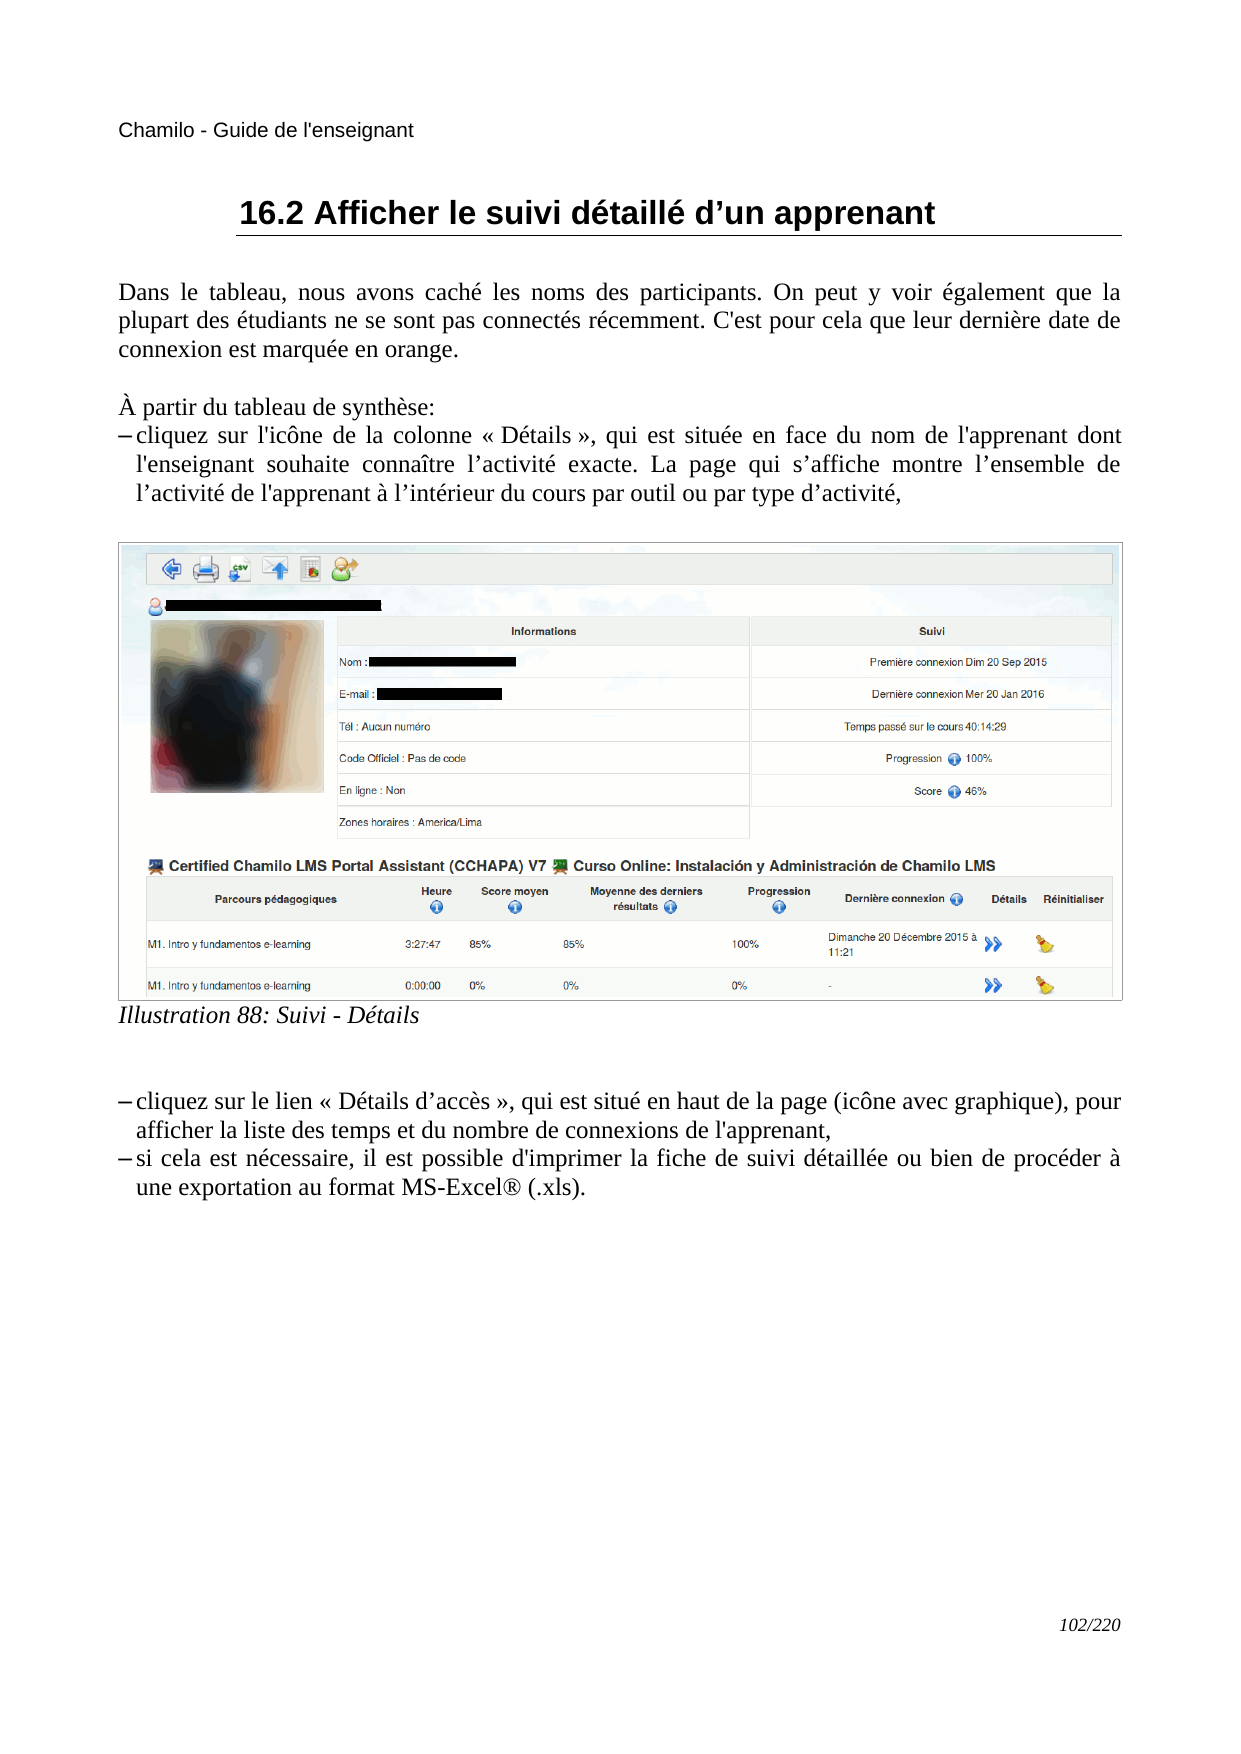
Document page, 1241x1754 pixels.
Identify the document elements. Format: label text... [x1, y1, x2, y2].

text Dans le tableau, nous avons caché les noms des participants. On peut y voir également que la plupart des étudiants ne se sont pas connectés récemment. C'est pour cela que leur dernière date de connexion est marquée en orange. [118, 277, 1122, 363]
picture [121, 545, 1119, 997]
text [119, 543, 1122, 1000]
subtitle Afficher le suivi détaillé d’un apprenant [236, 190, 1122, 235]
list cliquez sur le lien « Détails d’accès », qui est situé en haut de la page (icône avec graphique), pour afficher la liste des temps et du nombre de connexions de l'apprenant, [118, 1086, 1122, 1143]
text Illustration 88: Suivi - Détails [118, 1001, 1122, 1028]
text À partir du tableau de synthèse: [118, 392, 1122, 421]
list si cela est nécessaire, il est possible d'imprimer la fiche de suivi détaillée ou bien de procéder à une exportation au format MS-Excel® (.xls). [118, 1143, 1122, 1201]
list cliquez sur l'icône de la colonne « Détails », qui est située en face du nom de l'apprenant dont l'enseignant souhaite connaître l’activité exacte. La page qui s’affiche montre l’ensemble de l’activité de l'apprenant à l’intérieur du cours par outil ou par type d’activité, [118, 421, 1122, 507]
